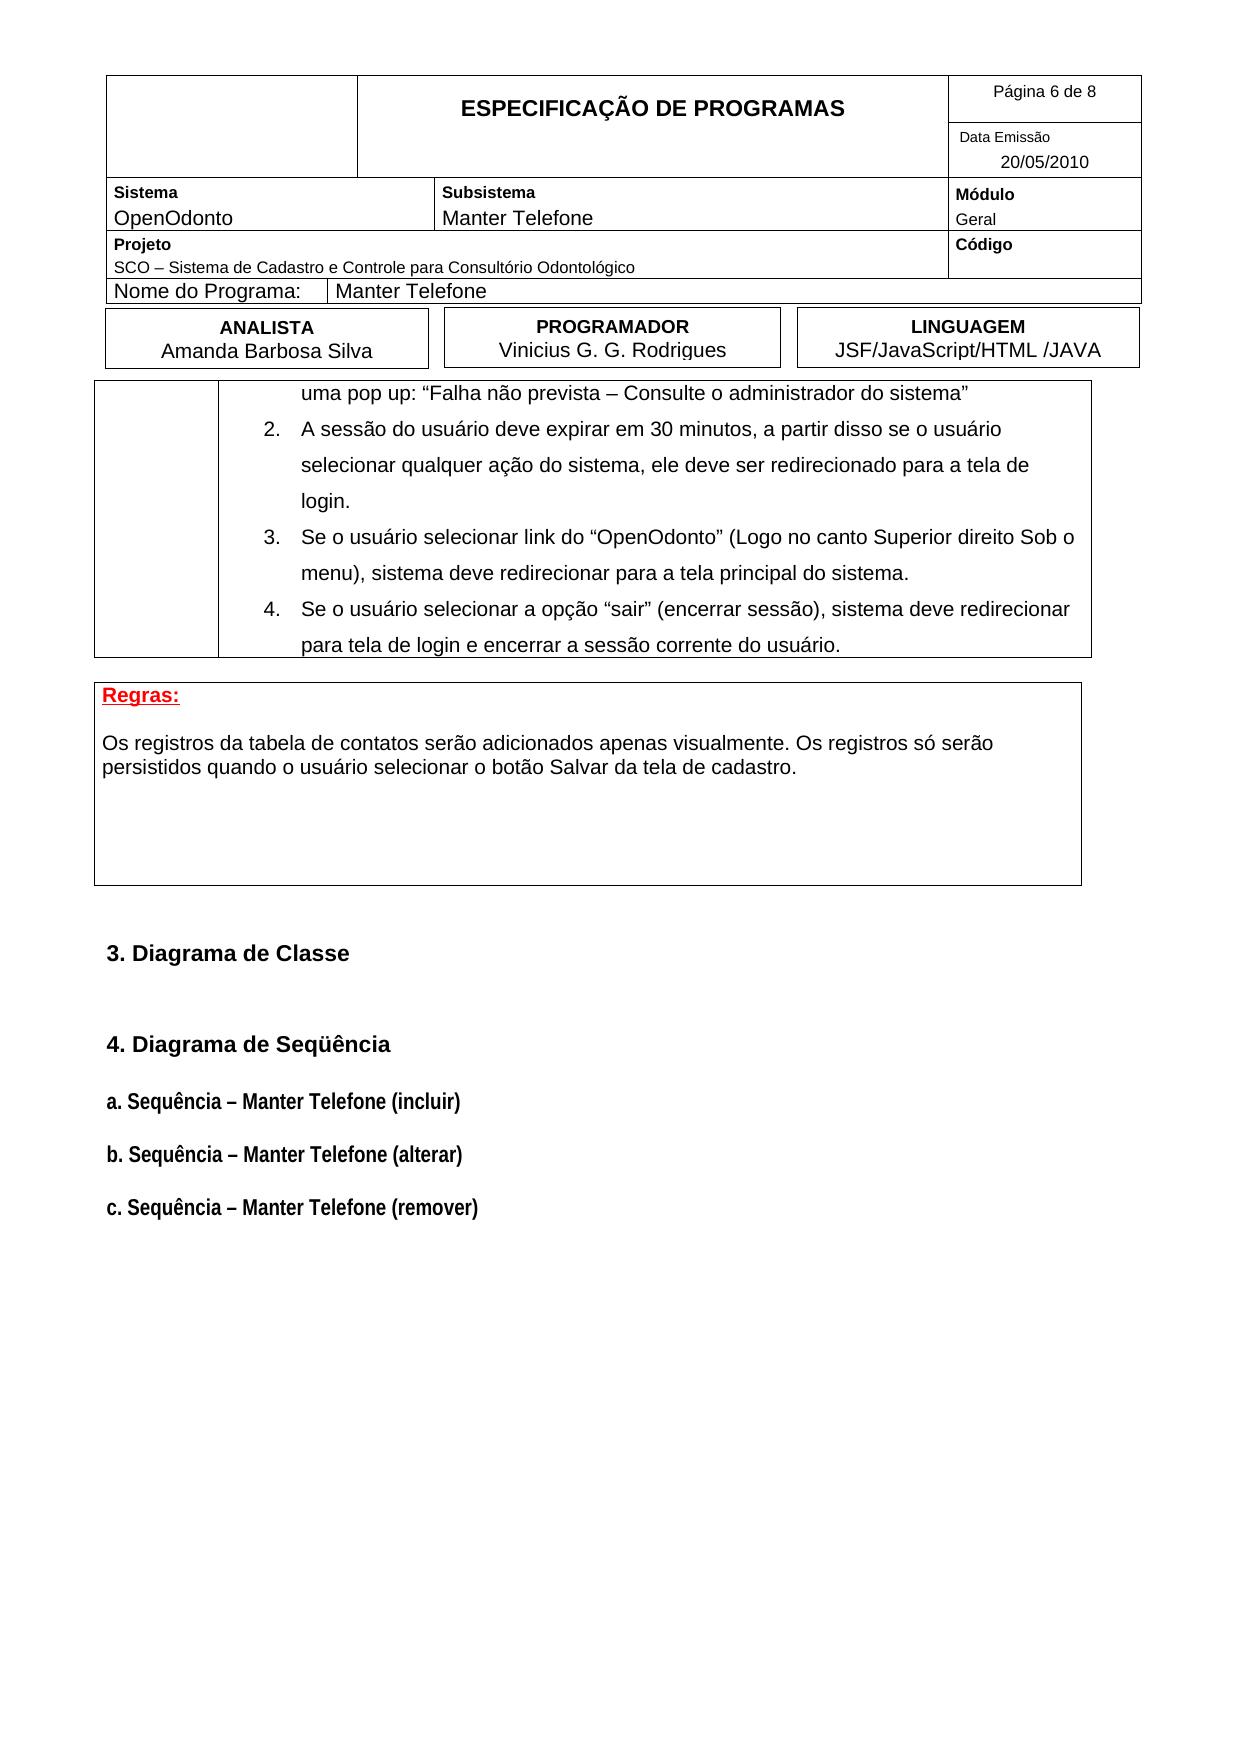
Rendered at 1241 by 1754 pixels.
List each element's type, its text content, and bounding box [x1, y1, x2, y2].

table_header uma pop up: “Falha não prevista – Consulte o administrador do sistema” A sessão do usuário deve expirar em 30 minutos, a partir disso se o usuário selecionar qualquer ação do sistema, ele deve ser redirecionado para a tela de login. Se o usuário selecionar link do “OpenOdonto” (Logo no canto Superior direito Sob o menu), sistema deve redirecionar para a tela principal do sistema. Se o usuário selecionar a opção “sair” (encerrar sessão), sistema deve redirecionar para tela de login e encerrar a sessão corrente do usuário. [219, 381, 1091, 657]
subtitle Sequência – Manter Telefone (incluir) [106, 1088, 1151, 1114]
subtitle Sequência – Manter Telefone (alterar) [106, 1141, 1151, 1167]
subtitle Diagrama de Seqüência [106, 1031, 1151, 1058]
subtitle Diagrama de Classe [106, 940, 1151, 966]
table_header [95, 381, 218, 657]
table_header Regras: Os registros da tabela de contatos serão adicionados apenas visualmente. Os registros só serão persistidos quando o usuário selecionar o botão Salvar da tela de cadastro. [95, 683, 1081, 884]
subtitle Sequência – Manter Telefone (remover) [106, 1193, 1151, 1220]
